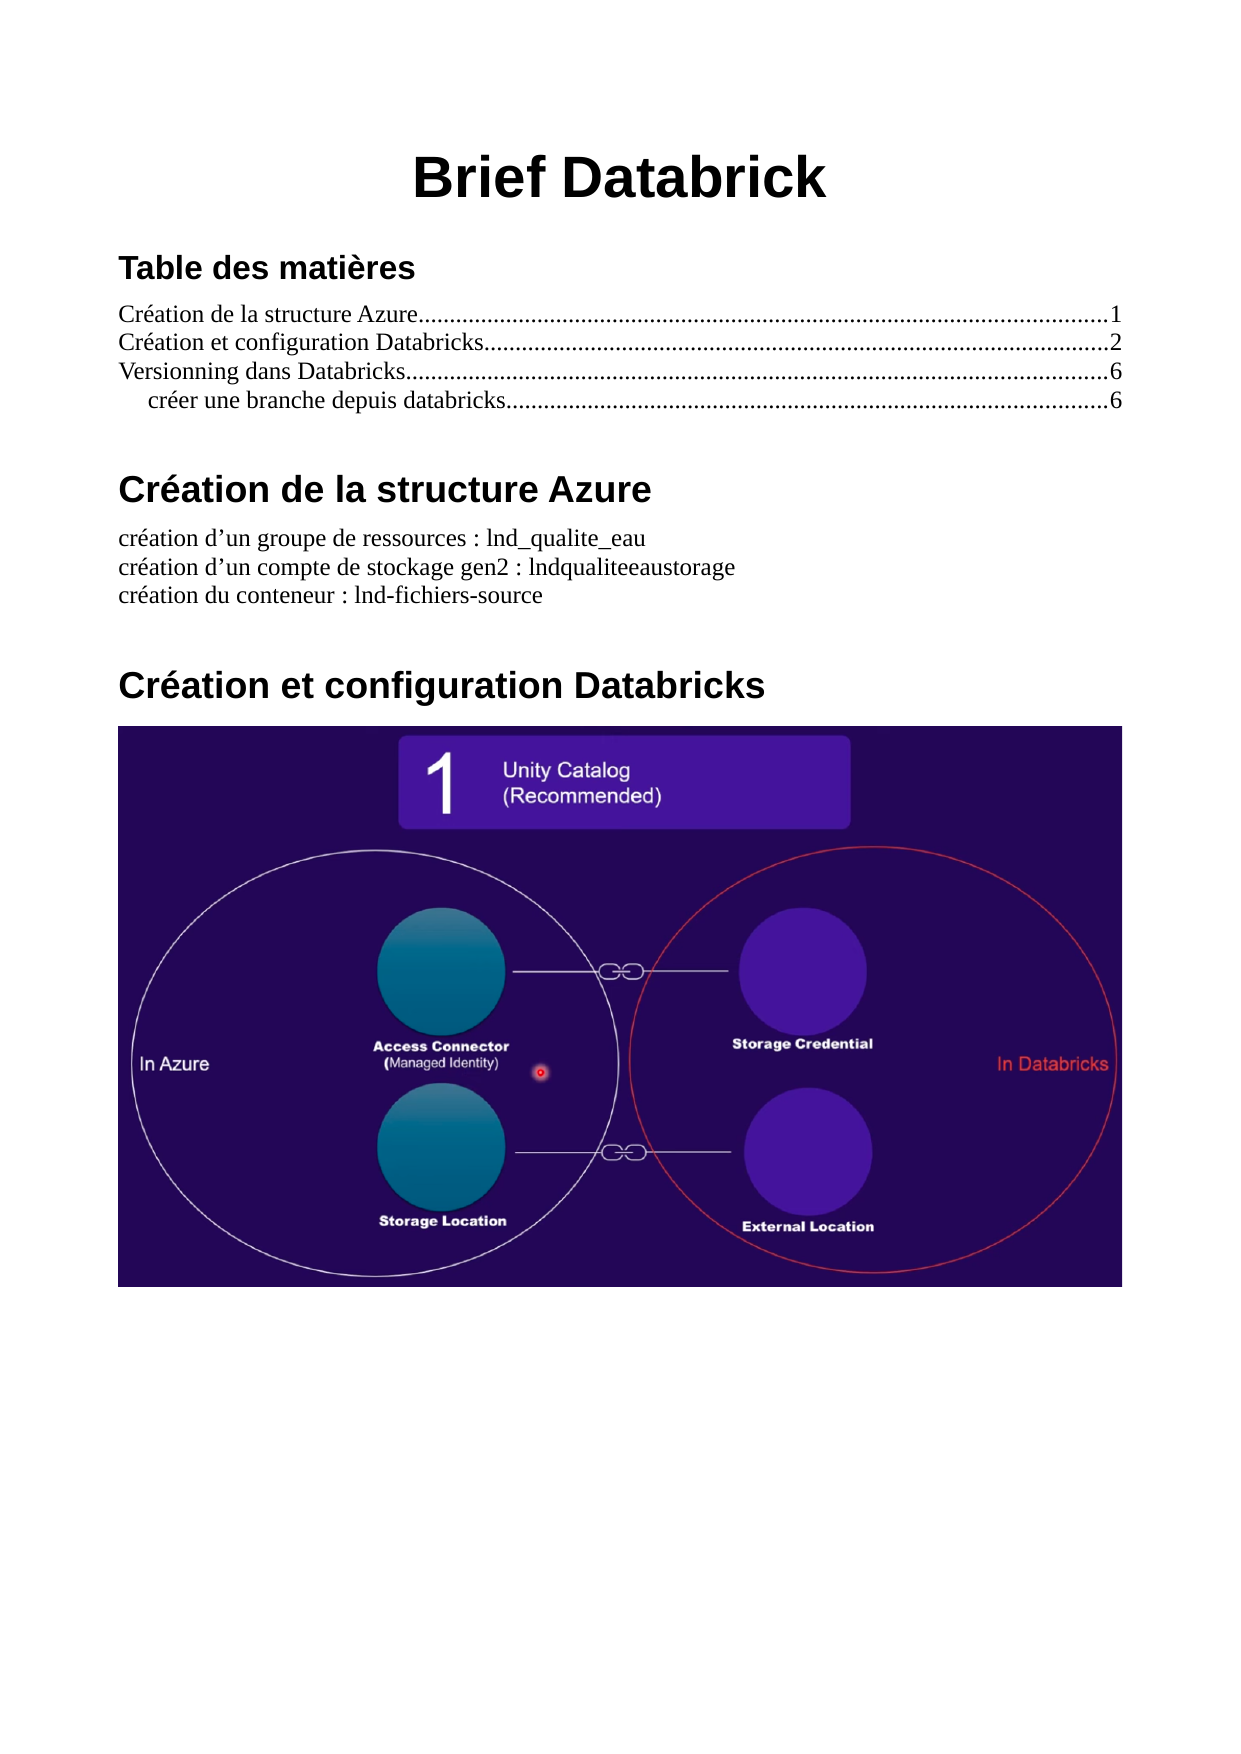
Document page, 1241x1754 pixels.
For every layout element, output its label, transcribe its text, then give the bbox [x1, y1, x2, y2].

text Création et configuration Databricks 2 [118, 327, 1122, 356]
subtitle Création et configuration Databricks [118, 663, 1122, 706]
picture [118, 726, 1123, 1287]
subtitle Table des matières [118, 248, 1122, 286]
text Versionning dans Databricks 6 [118, 356, 1122, 385]
text création du conteneur : lnd-fichiers-source [118, 581, 1122, 609]
text Création de la structure Azure 1 [118, 299, 1122, 327]
title Brief Databrick [118, 143, 1122, 210]
text création d’un compte de stockage gen2 : lndqualiteeaustorage [118, 552, 1122, 581]
text création d’un groupe de ressources : lnd_qualite_eau [118, 523, 1122, 552]
text créer une branche depuis databricks 6 [148, 385, 1122, 414]
subtitle Création de la structure Azure [118, 467, 1122, 511]
